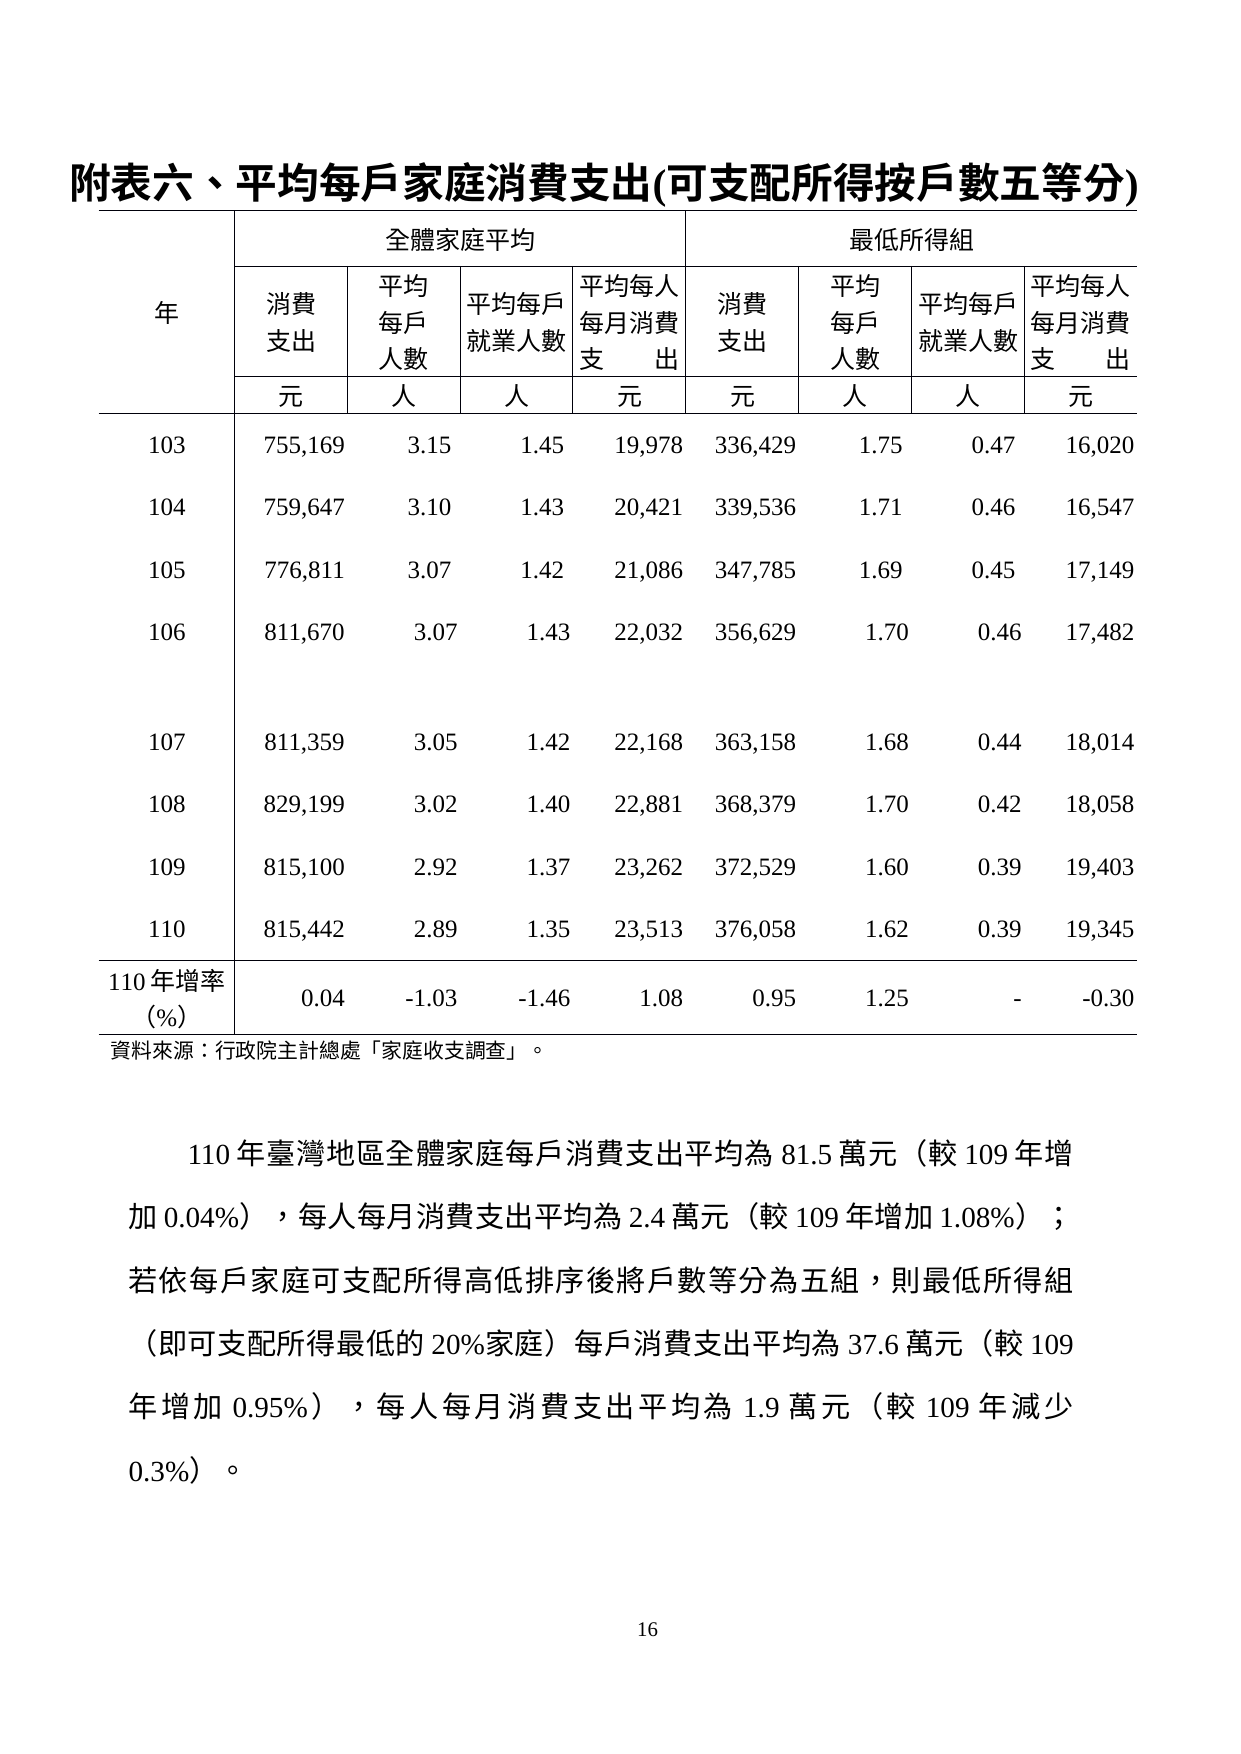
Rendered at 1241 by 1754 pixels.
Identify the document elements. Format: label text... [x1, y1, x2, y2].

table_cell 元 [686, 377, 798, 413]
text 附表六、平均每戶家庭消費支出(可支配所得按戶數五等分) [69, 150, 1186, 210]
table_cell 人 [912, 377, 1024, 413]
table_cell 3.10 [347, 475, 460, 538]
table_cell [235, 663, 347, 710]
text 資料來源：行政院主計總處「家庭收支調查」。 [99, 1035, 1142, 1065]
table_cell 1.43 [460, 600, 573, 663]
table_cell 1.69 [799, 538, 911, 600]
table_cell 107 [99, 710, 234, 773]
table_cell 104 [99, 475, 234, 538]
table_cell 3.15 [347, 414, 460, 475]
table_cell [1024, 663, 1137, 710]
table_cell -1.46 [460, 961, 573, 1034]
table_cell [911, 663, 1024, 710]
table_cell 108 [99, 773, 234, 835]
table_cell 22,881 [573, 773, 686, 835]
table_cell 1.71 [799, 475, 911, 538]
table_cell 1.70 [799, 773, 911, 835]
table_cell 18,058 [1024, 773, 1137, 835]
table_cell 356,629 [686, 600, 798, 663]
table_cell 元 [573, 377, 685, 413]
table_cell 2.89 [347, 898, 460, 960]
table_cell 339,536 [686, 475, 798, 538]
table_cell 20,421 [573, 475, 686, 538]
table_cell 人 [799, 377, 911, 413]
table_cell 1.75 [799, 414, 911, 475]
table_cell 815,442 [235, 898, 347, 960]
table_cell 1.43 [460, 475, 573, 538]
table_cell 103 [99, 414, 234, 475]
table_cell 0.39 [911, 898, 1024, 960]
table_cell -0.30 [1024, 961, 1137, 1034]
table_cell 0.44 [911, 710, 1024, 773]
table_cell 363,158 [686, 710, 798, 773]
table_cell [347, 663, 460, 710]
table_cell 815,100 [235, 835, 347, 898]
table_cell 平均每人 每月消費支 出 [1025, 267, 1137, 376]
table_cell 1.62 [799, 898, 911, 960]
table_cell 21,086 [573, 538, 686, 600]
table_header 最低所得組 [686, 211, 1137, 266]
table_cell 3.07 [347, 600, 460, 663]
table_cell 110 [99, 898, 234, 960]
table_cell -1.03 [347, 961, 460, 1034]
table_cell 0.47 [911, 414, 1024, 475]
table_cell 1.70 [799, 600, 911, 663]
table_cell [799, 663, 911, 710]
table_cell 消費 支出 [686, 267, 798, 376]
table_cell 平均每戶就業人數 [912, 267, 1024, 376]
table_cell 22,168 [573, 710, 686, 773]
table_cell 109 [99, 835, 234, 898]
table_header 年 [99, 211, 234, 413]
table_header 全體家庭平均 [235, 211, 685, 266]
table_cell 0.39 [911, 835, 1024, 898]
table_cell 1.42 [460, 538, 573, 600]
table_cell 1.37 [460, 835, 573, 898]
table_cell 3.05 [347, 710, 460, 773]
table_cell 0.46 [911, 475, 1024, 538]
table_cell 106 [99, 600, 234, 663]
table_cell 元 [1025, 377, 1137, 413]
table_cell 17,149 [1024, 538, 1137, 600]
table_cell 755,169 [235, 414, 347, 475]
table_cell 22,032 [573, 600, 686, 663]
table_cell [686, 663, 798, 710]
table_cell 2.92 [347, 835, 460, 898]
table_cell 0.42 [911, 773, 1024, 835]
table_cell 19,403 [1024, 835, 1137, 898]
table_cell 368,379 [686, 773, 798, 835]
table_cell [99, 663, 234, 710]
table_cell 0.45 [911, 538, 1024, 600]
table_cell 1.68 [799, 710, 911, 773]
table_cell 平均每戶就業人數 [461, 267, 572, 376]
table_cell 776,811 [235, 538, 347, 600]
table_cell 0.04 [235, 961, 347, 1034]
table_cell 759,647 [235, 475, 347, 538]
table_cell 1.40 [460, 773, 573, 835]
table_cell 0.46 [911, 600, 1024, 663]
table_cell 18,014 [1024, 710, 1137, 773]
table_cell 1.08 [573, 961, 686, 1034]
table_cell 372,529 [686, 835, 798, 898]
table_cell 110年增率 （%） [99, 961, 234, 1034]
table_cell 16,020 [1024, 414, 1137, 475]
table_cell 人 [461, 377, 572, 413]
table_cell 19,345 [1024, 898, 1137, 960]
table_cell 376,058 [686, 898, 798, 960]
table_cell 23,513 [573, 898, 686, 960]
table_cell 811,670 [235, 600, 347, 663]
table_cell 336,429 [686, 414, 798, 475]
table_cell 17,482 [1024, 600, 1137, 663]
table_cell 1.25 [799, 961, 911, 1034]
table_cell 16,547 [1024, 475, 1137, 538]
table_cell 3.02 [347, 773, 460, 835]
table_cell 3.07 [347, 538, 460, 600]
table_cell [573, 663, 686, 710]
table_cell 811,359 [235, 710, 347, 773]
table_cell 人 [348, 377, 460, 413]
table_cell 347,785 [686, 538, 798, 600]
table_cell 元 [235, 377, 347, 413]
table_cell 平均 每戶 人數 [348, 267, 460, 376]
table_cell 0.95 [686, 961, 798, 1034]
text 110年臺灣地區全體家庭每戶消費支出平均為81.5萬元（較109年增加0.04%），每人每月消費支出平均為2.4萬元（較109年增加1.08%）；若依每戶家庭可支配所得高低排序後將戶數等分為五組，則最低所得組（即可支配所得最低的20%家庭）每戶消費支出平均為37.6萬元（較109年增加0.95%），每人每月消費支出平均為1.9萬元（較109年減少0.3%）。 [128, 1130, 1074, 1490]
table_cell 105 [99, 538, 234, 600]
table_cell 829,199 [235, 773, 347, 835]
table_cell 1.45 [460, 414, 573, 475]
table_cell 平均每人 每月消費支 出 [573, 267, 685, 376]
table_cell 1.60 [799, 835, 911, 898]
table_cell 23,262 [573, 835, 686, 898]
table_cell - [911, 961, 1024, 1034]
table_cell 1.35 [460, 898, 573, 960]
table_cell 平均 每戶 人數 [799, 267, 911, 376]
table_cell 1.42 [460, 710, 573, 773]
table_cell 19,978 [573, 414, 686, 475]
table_cell [460, 663, 573, 710]
table_cell 消費 支出 [235, 267, 347, 376]
